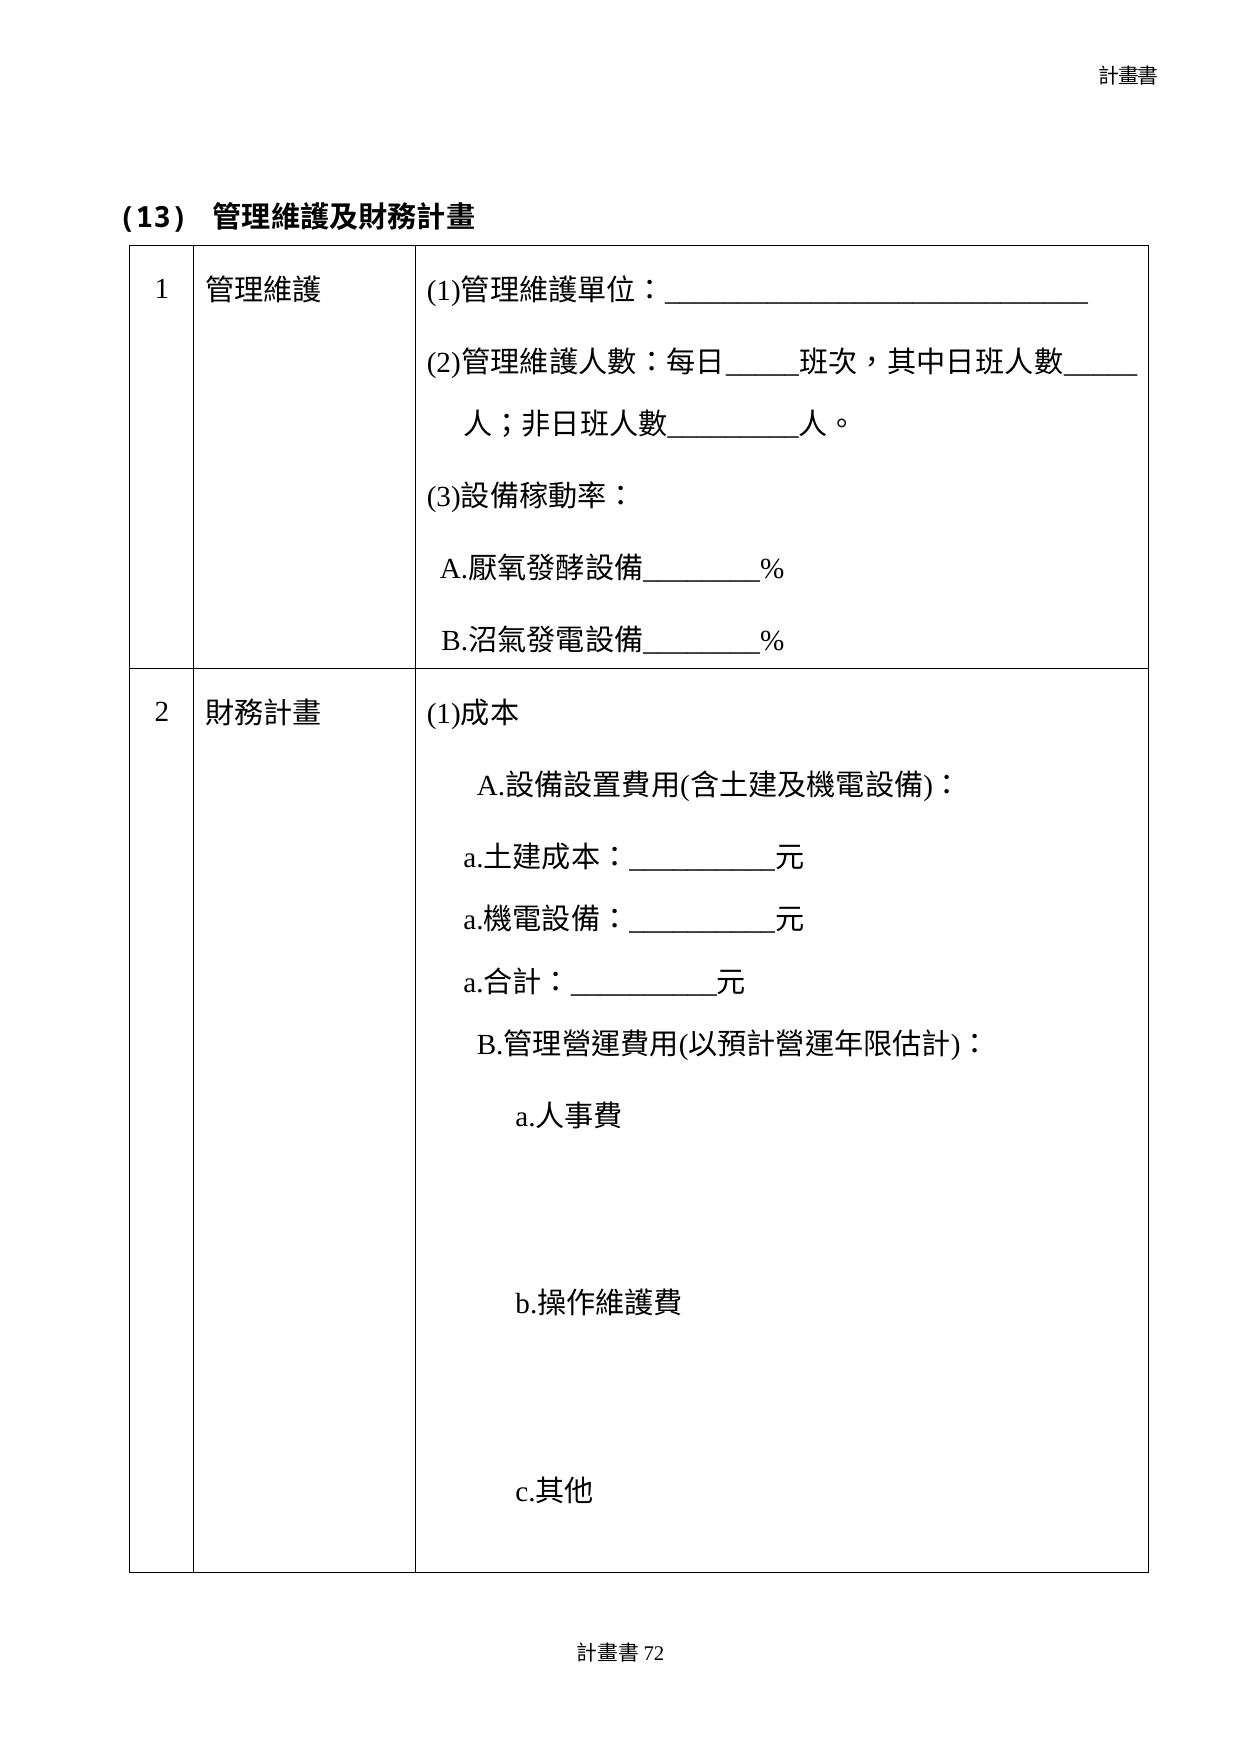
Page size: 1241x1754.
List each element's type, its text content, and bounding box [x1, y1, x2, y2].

list 管理維護及財務計畫 [118, 173, 1122, 236]
table_header 管理維護 [194, 246, 415, 668]
table_cell 2 [130, 669, 193, 1572]
table_cell 財務計畫 [194, 669, 415, 1572]
table_cell (1)成本 A.設備設置費用(含土建及機電設備)： a.土建成本：__________元 a.機電設備：__________元 a.合計：__________元 B.管理營運費用(以預計營運年限估計)： a.人事費 b.操作維護費 c.其他 [416, 669, 1148, 1572]
table_header 1 [130, 246, 193, 668]
table_header (1)管理維護單位：_____________________________ (2)管理維護人數：每日_____班次，其中日班人數_____人；非日班人數_________人。 (3)設備稼動率： A.厭氧發酵設備________% B.沼氣發電設備________% [416, 246, 1148, 668]
